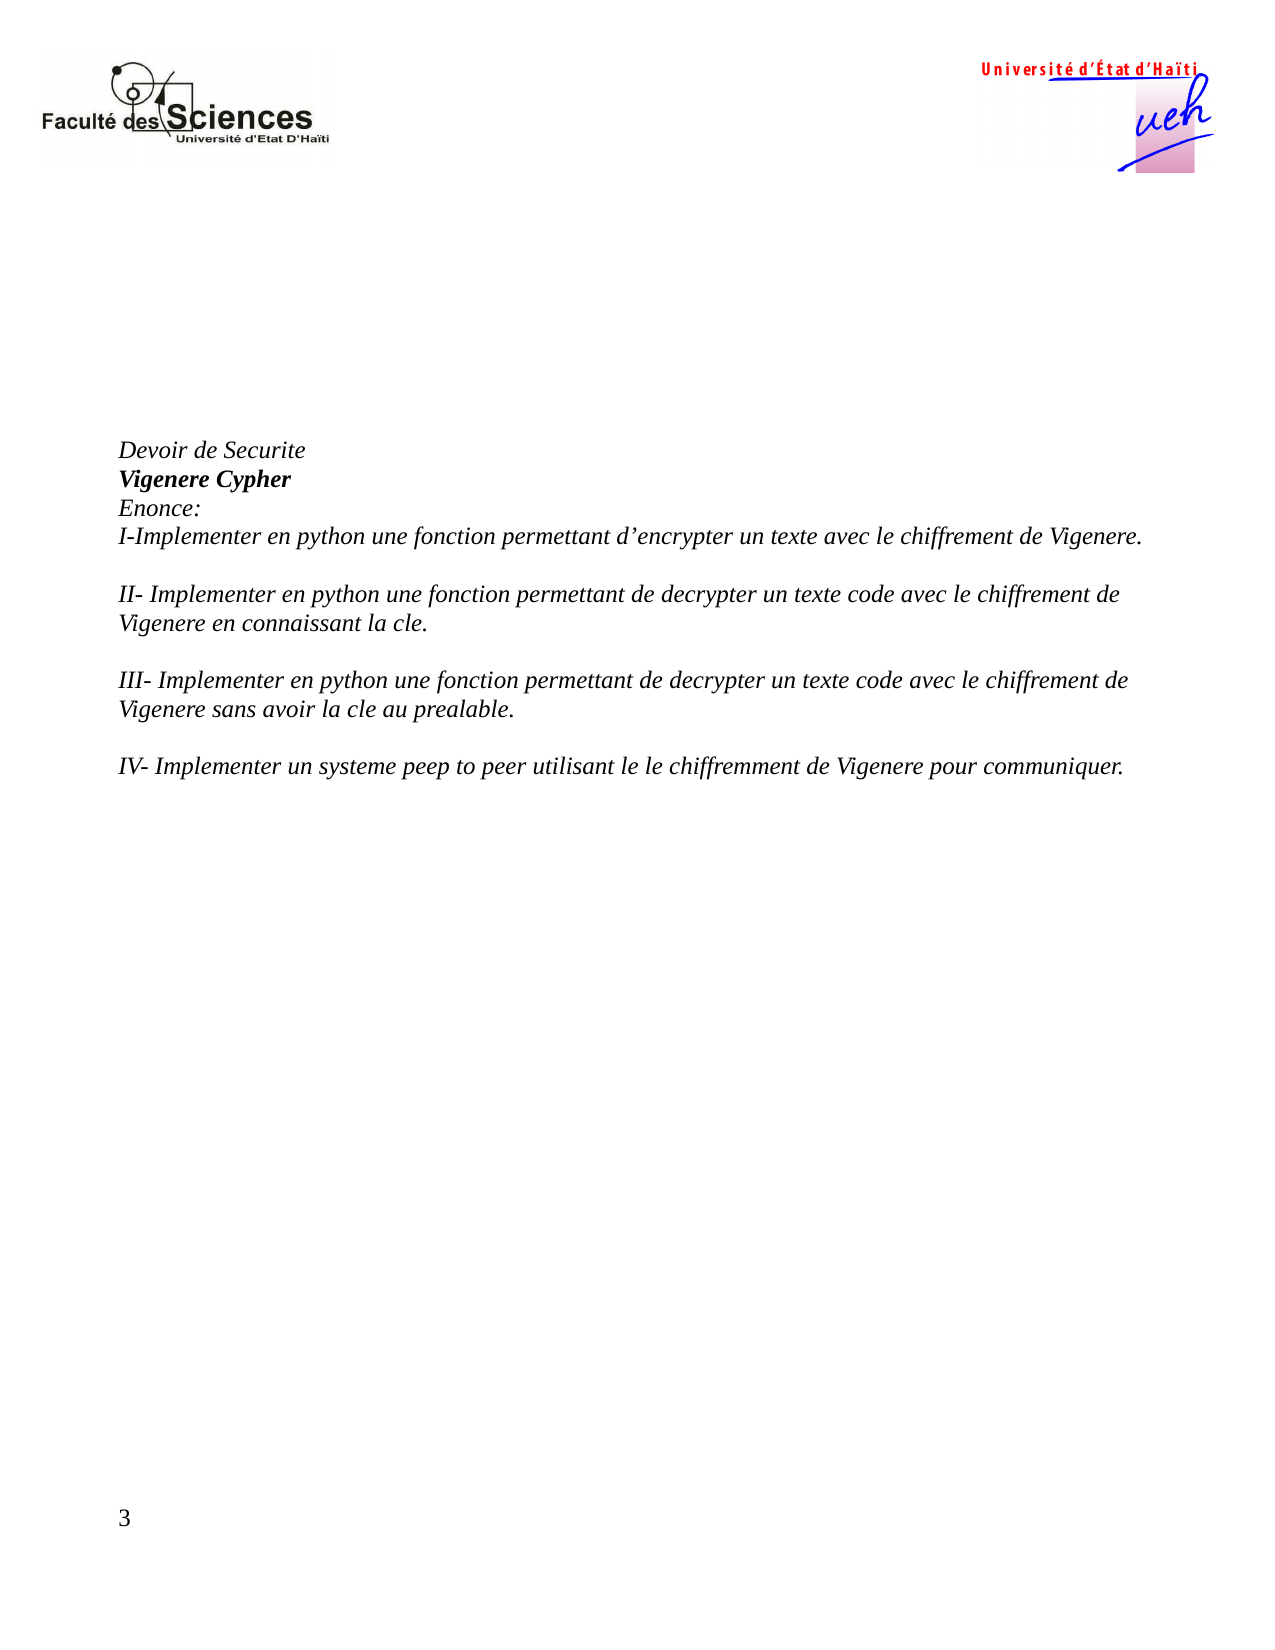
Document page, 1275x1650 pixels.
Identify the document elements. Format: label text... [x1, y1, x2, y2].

picture [35, 44, 337, 164]
text I-Implementer en python une fonction permettant d’encrypter un texte avec le chiffrement de Vigenere. [118, 521, 1157, 550]
text II- Implementer en python une fonction permettant de decrypter un texte code avec le chiffrement de Vigenere en connaissant la cle. [118, 579, 1157, 636]
text Vigenere Cypher [118, 464, 1157, 493]
text Enonce: [118, 493, 1157, 521]
text Devoir de Securite [118, 435, 1157, 464]
text IV- Implementer un systeme peep to peer utilisant le le chiffremment de Vigenere pour communiquer. [118, 751, 1157, 780]
picture [981, 59, 1216, 174]
text III- Implementer en python une fonction permettant de decrypter un texte code avec le chiffrement de Vigenere sans avoir la cle au prealable. [118, 665, 1157, 723]
